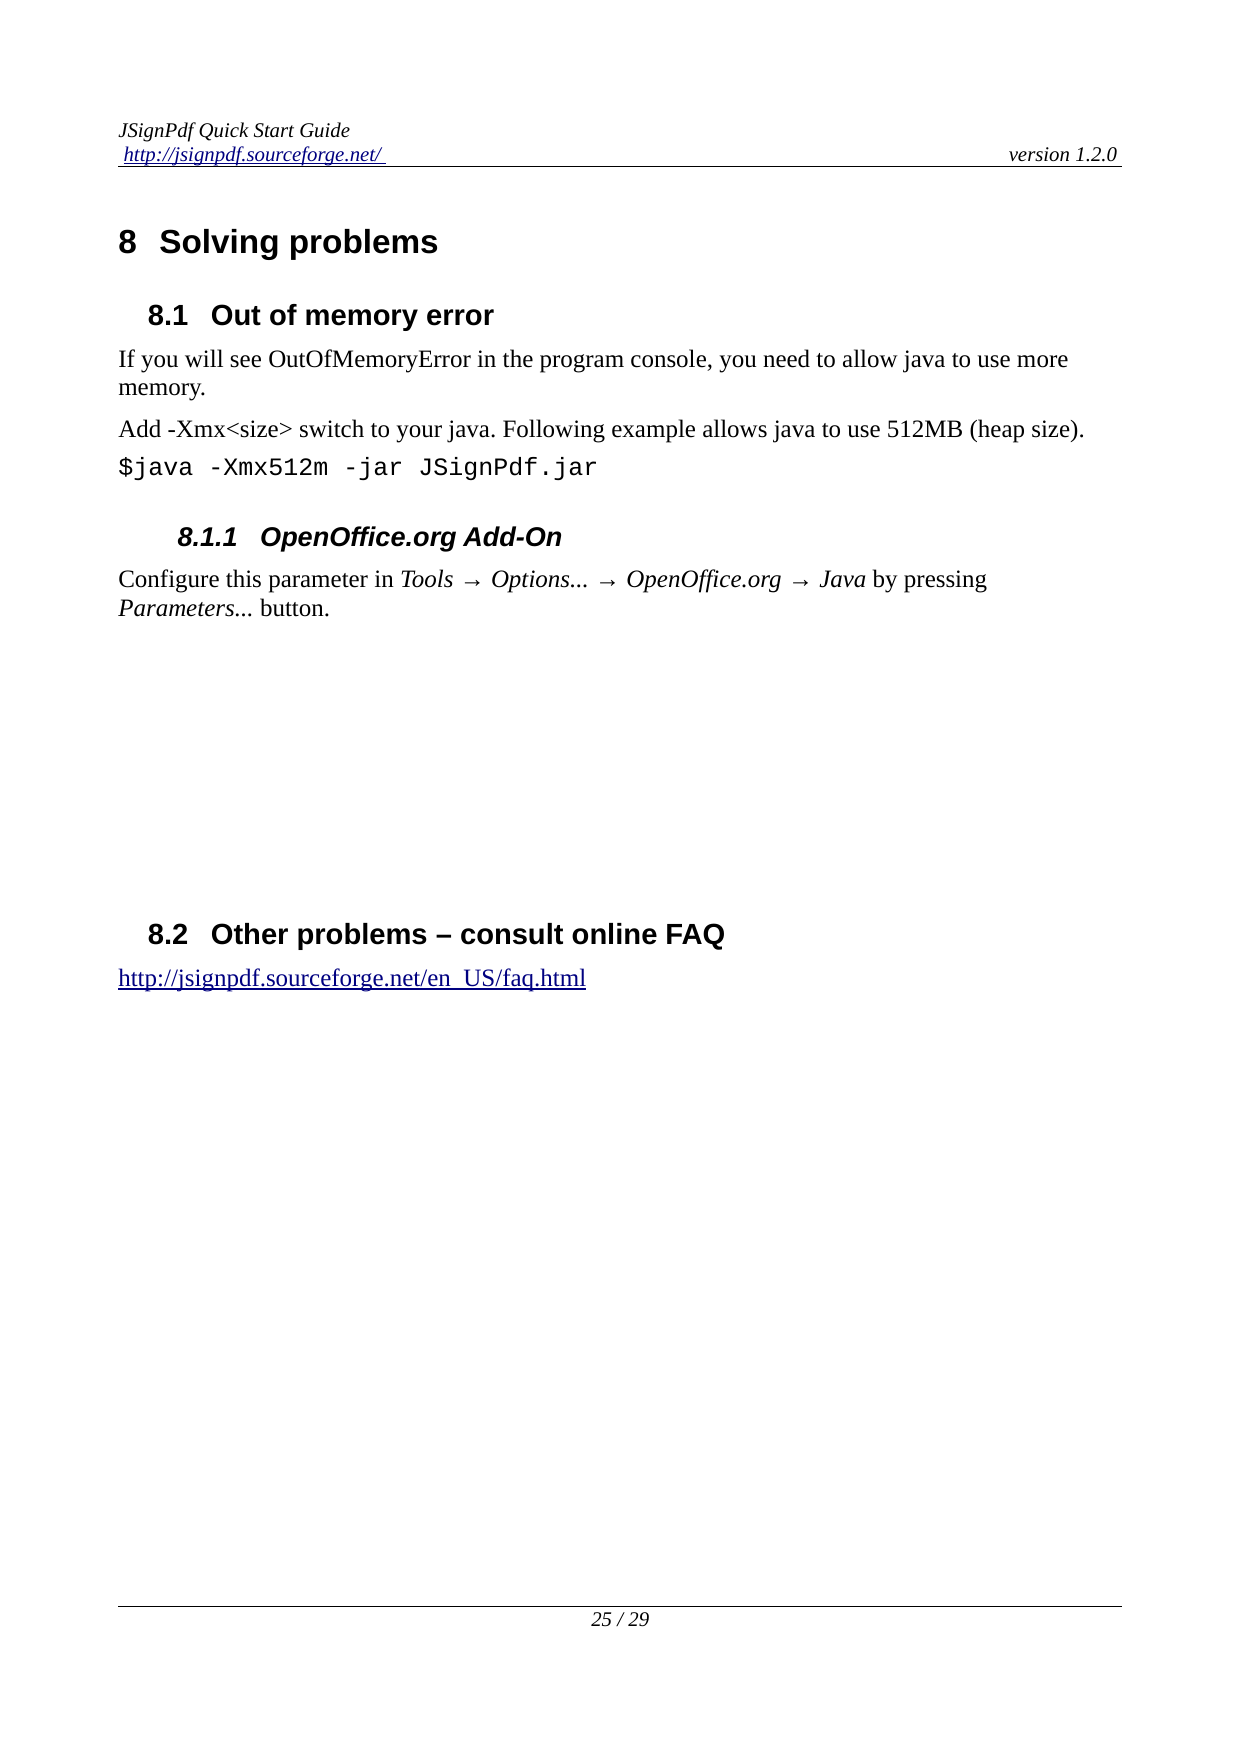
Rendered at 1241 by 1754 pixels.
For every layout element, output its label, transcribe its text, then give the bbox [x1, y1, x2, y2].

text Configure this parameter in Tools → Options... → OpenOffice.org → Java by pressing Parameters... button. [118, 564, 1122, 622]
subtitle Other problems – consult online FAQ [148, 659, 1116, 951]
text Add -Xmx<size> switch to your java. Following example allows java to use 512MB (heap size). [118, 414, 1122, 442]
subtitle OpenOffice.org Add-On [177, 521, 1122, 552]
text If you will see OutOfMemoryError in the program console, you need to allow java to use more memory. [118, 344, 1122, 401]
text $java -Xmx512m -jar JSignPdf.jar [118, 455, 1122, 483]
subtitle Out of memory error [148, 298, 1116, 331]
subtitle Solving problems [118, 222, 1122, 260]
text http://jsignpdf.sourceforge.net/en_US/faq.html [118, 963, 1122, 992]
